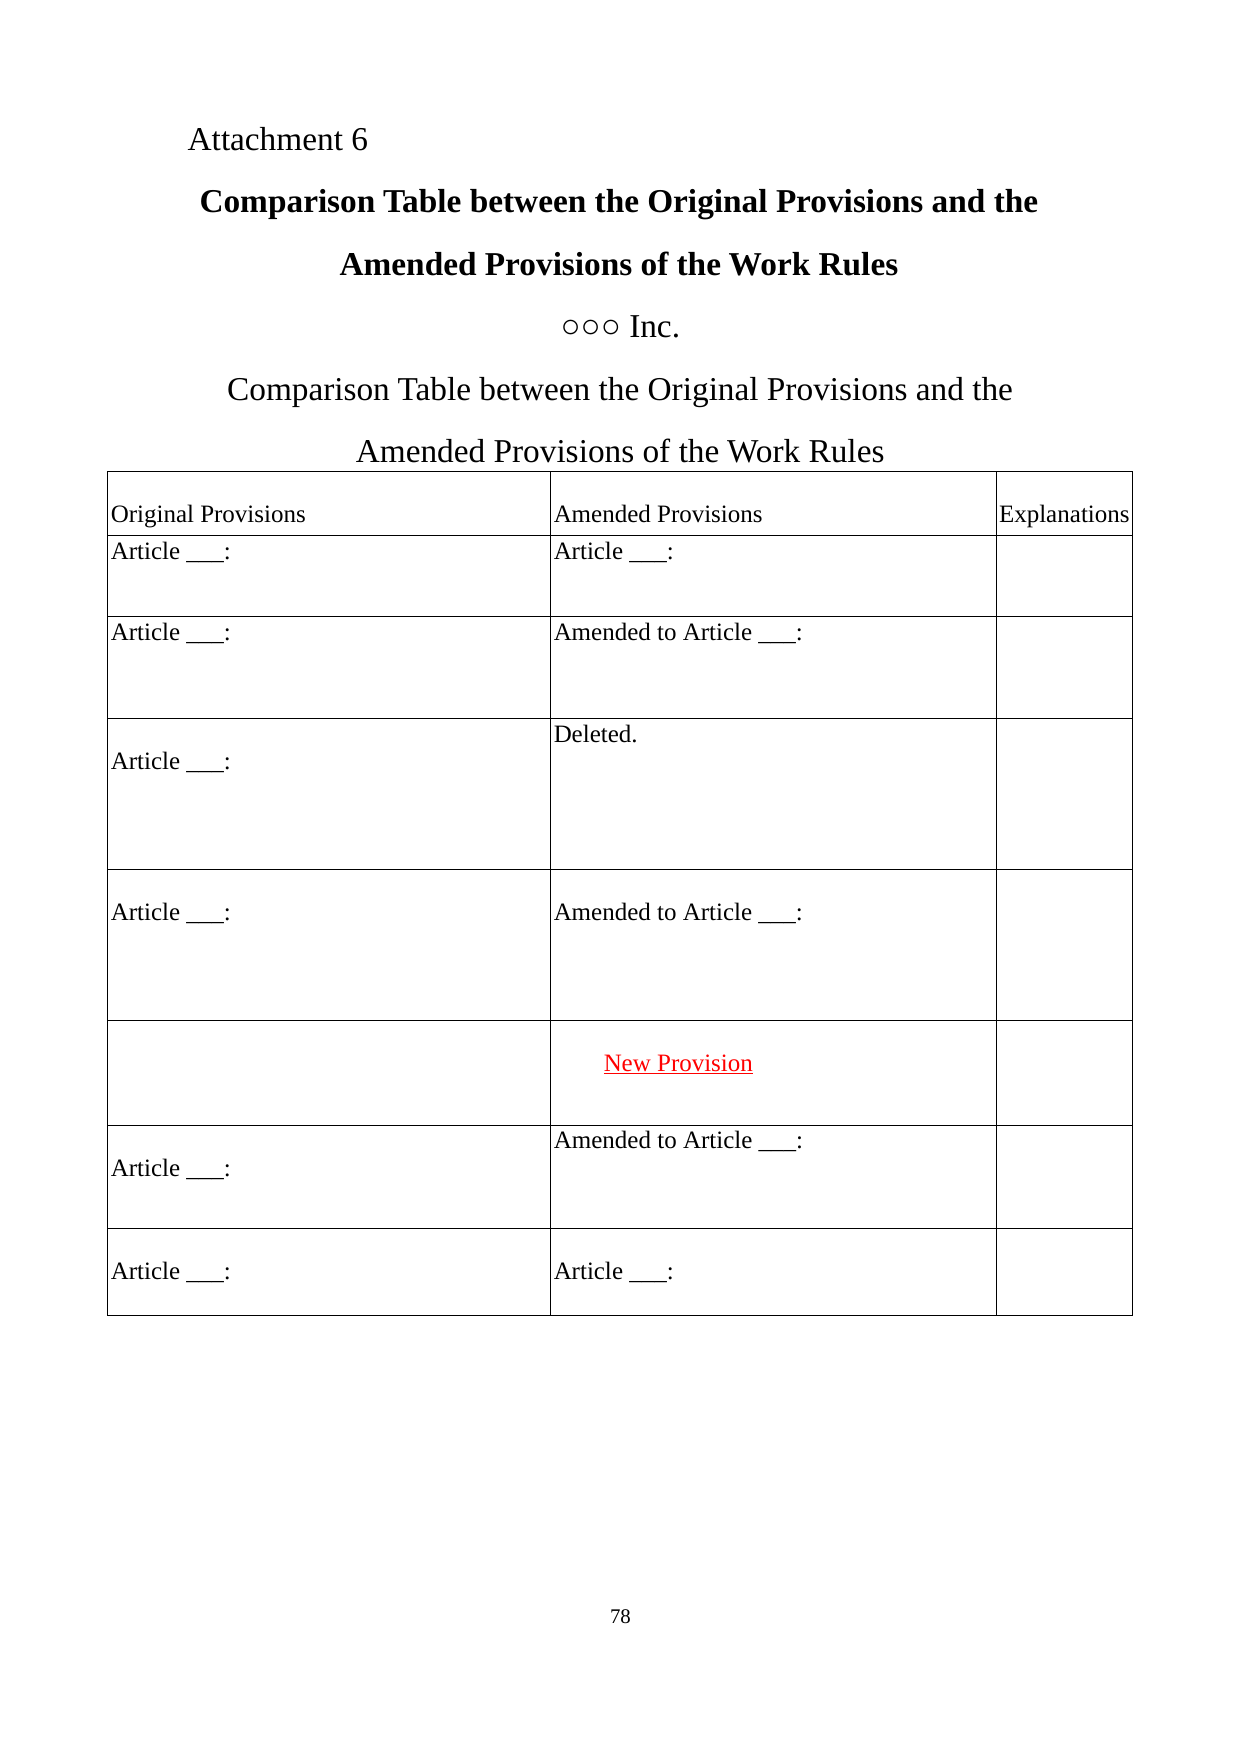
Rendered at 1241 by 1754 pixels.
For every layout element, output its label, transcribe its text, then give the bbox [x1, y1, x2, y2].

table_cell [997, 1126, 1132, 1228]
table_cell Article ___: [108, 1126, 550, 1228]
table_header Amended Provisions [551, 472, 996, 535]
text ○○○ Inc. [187, 284, 1053, 346]
table_header Original Provisions [108, 472, 550, 535]
table_cell New Provision [551, 1021, 996, 1124]
table_cell [108, 1021, 550, 1124]
table_cell [997, 617, 1132, 718]
table_cell Article ___: [108, 870, 550, 1020]
text Comparison Table between the Original Provisions and the Amended Provisions of the Work Rules [187, 159, 1050, 284]
table_cell [997, 1229, 1132, 1314]
table_cell Amended to Article ___: [551, 870, 996, 1020]
table_cell Article ___: [108, 617, 550, 718]
table_cell [997, 719, 1132, 869]
table_cell Article ___: [551, 1229, 996, 1314]
table_cell Article ___: [551, 536, 996, 616]
text Attachment 6 [187, 96, 1053, 159]
text Comparison Table between the Original Provisions and the Amended Provisions of the Work Rules [187, 346, 1053, 471]
table_cell Article ___: [108, 536, 550, 616]
table_cell Amended to Article ___: [551, 617, 996, 718]
table_cell [997, 536, 1132, 616]
table_header Explanations [997, 472, 1132, 535]
table_cell [997, 1021, 1132, 1124]
table_cell [997, 870, 1132, 1020]
table_cell Amended to Article ___: [551, 1126, 996, 1228]
table_cell Article ___: [108, 1229, 550, 1314]
table_cell Article ___: [108, 719, 550, 869]
table_cell Deleted. [551, 719, 996, 869]
